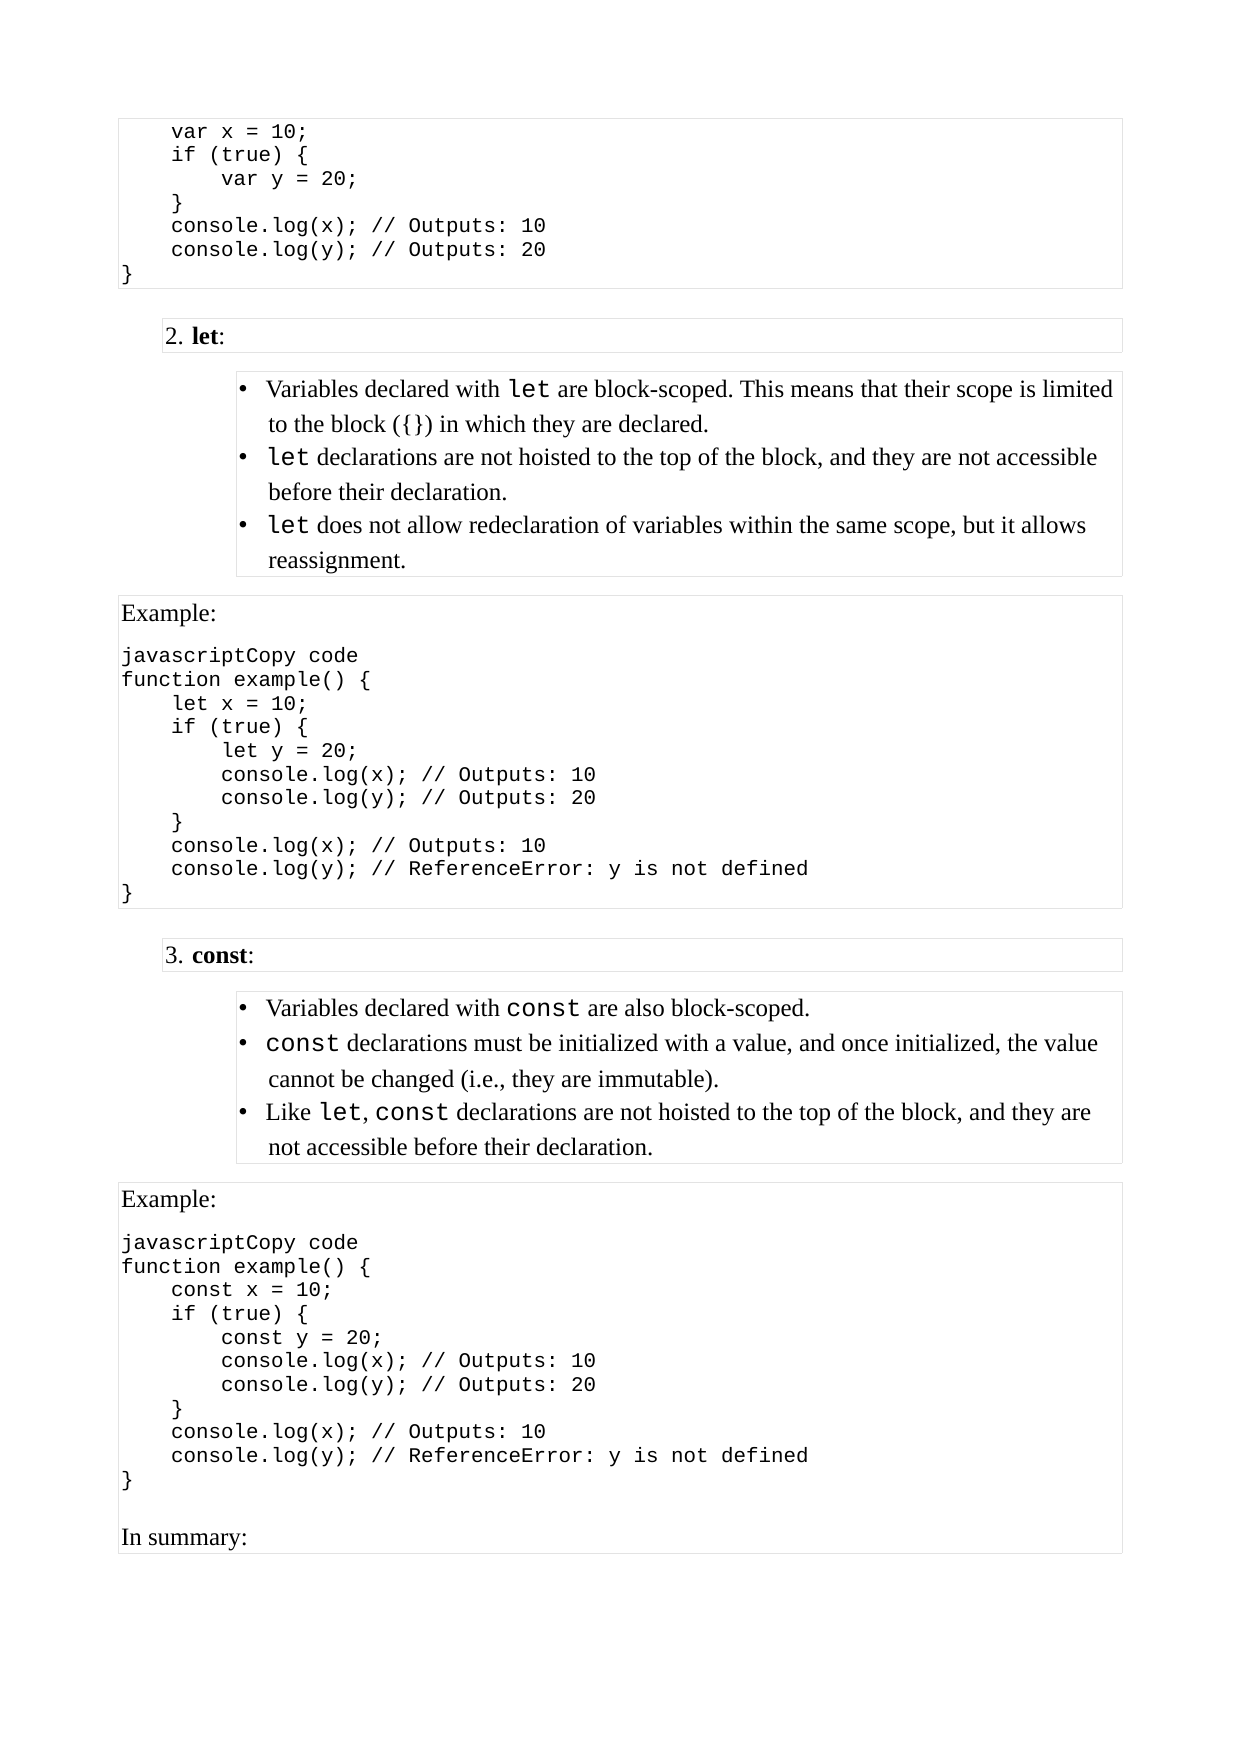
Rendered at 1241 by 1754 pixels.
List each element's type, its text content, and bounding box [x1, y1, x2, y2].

text var x = 10; [119, 119, 1122, 142]
text const x = 10; [119, 1277, 1122, 1301]
text function example() { [119, 667, 1122, 690]
text console.log(x); // Outputs: 10 [119, 1348, 1122, 1371]
text } [119, 879, 1122, 908]
text console.log(y); // ReferenceError: y is not defined [119, 856, 1122, 879]
text } [119, 1395, 1122, 1419]
text } [119, 808, 1122, 832]
text javascriptCopy code [119, 643, 1122, 667]
list const declarations must be initialized with a value, and once initialized, the value cannot be changed (i.e., they are immutable). [237, 1026, 1122, 1092]
text } [119, 189, 1122, 213]
text console.log(y); // ReferenceError: y is not defined [119, 1442, 1122, 1466]
text function example() { [119, 1253, 1122, 1277]
text Example: [119, 596, 1122, 627]
text console.log(x); // Outputs: 10 [119, 1419, 1122, 1442]
text console.log(x); // Outputs: 10 [119, 832, 1122, 856]
list let declarations are not hoisted to the top of the block, and they are not accessible before their declaration. [237, 439, 1122, 506]
text var y = 20; [119, 165, 1122, 189]
text console.log(y); // Outputs: 20 [119, 1371, 1122, 1395]
text let x = 10; [119, 690, 1122, 714]
text console.log(y); // Outputs: 20 [119, 236, 1122, 260]
list const: [163, 939, 1122, 971]
text let y = 20; [119, 737, 1122, 761]
text Example: [119, 1183, 1122, 1213]
list let: [163, 319, 1122, 352]
text } [119, 260, 1122, 288]
list let does not allow redeclaration of variables within the same scope, but it allows reassignment. [237, 507, 1122, 576]
text if (true) { [119, 1301, 1122, 1324]
list Variables declared with const are also block-scoped. [237, 992, 1122, 1024]
text const y = 20; [119, 1324, 1122, 1348]
text } [119, 1466, 1122, 1492]
list Variables declared with let are block-scoped. This means that their scope is limited to the block ({}) in which they are declared. [237, 372, 1122, 438]
text console.log(x); // Outputs: 10 [119, 761, 1122, 785]
text In summary: [119, 1519, 1122, 1553]
text if (true) { [119, 142, 1122, 165]
text console.log(y); // Outputs: 20 [119, 785, 1122, 808]
text if (true) { [119, 714, 1122, 737]
text javascriptCopy code [119, 1229, 1122, 1253]
text console.log(x); // Outputs: 10 [119, 213, 1122, 236]
list Like let, const declarations are not hoisted to the top of the block, and they are not accessible before their declaration. [237, 1094, 1122, 1163]
